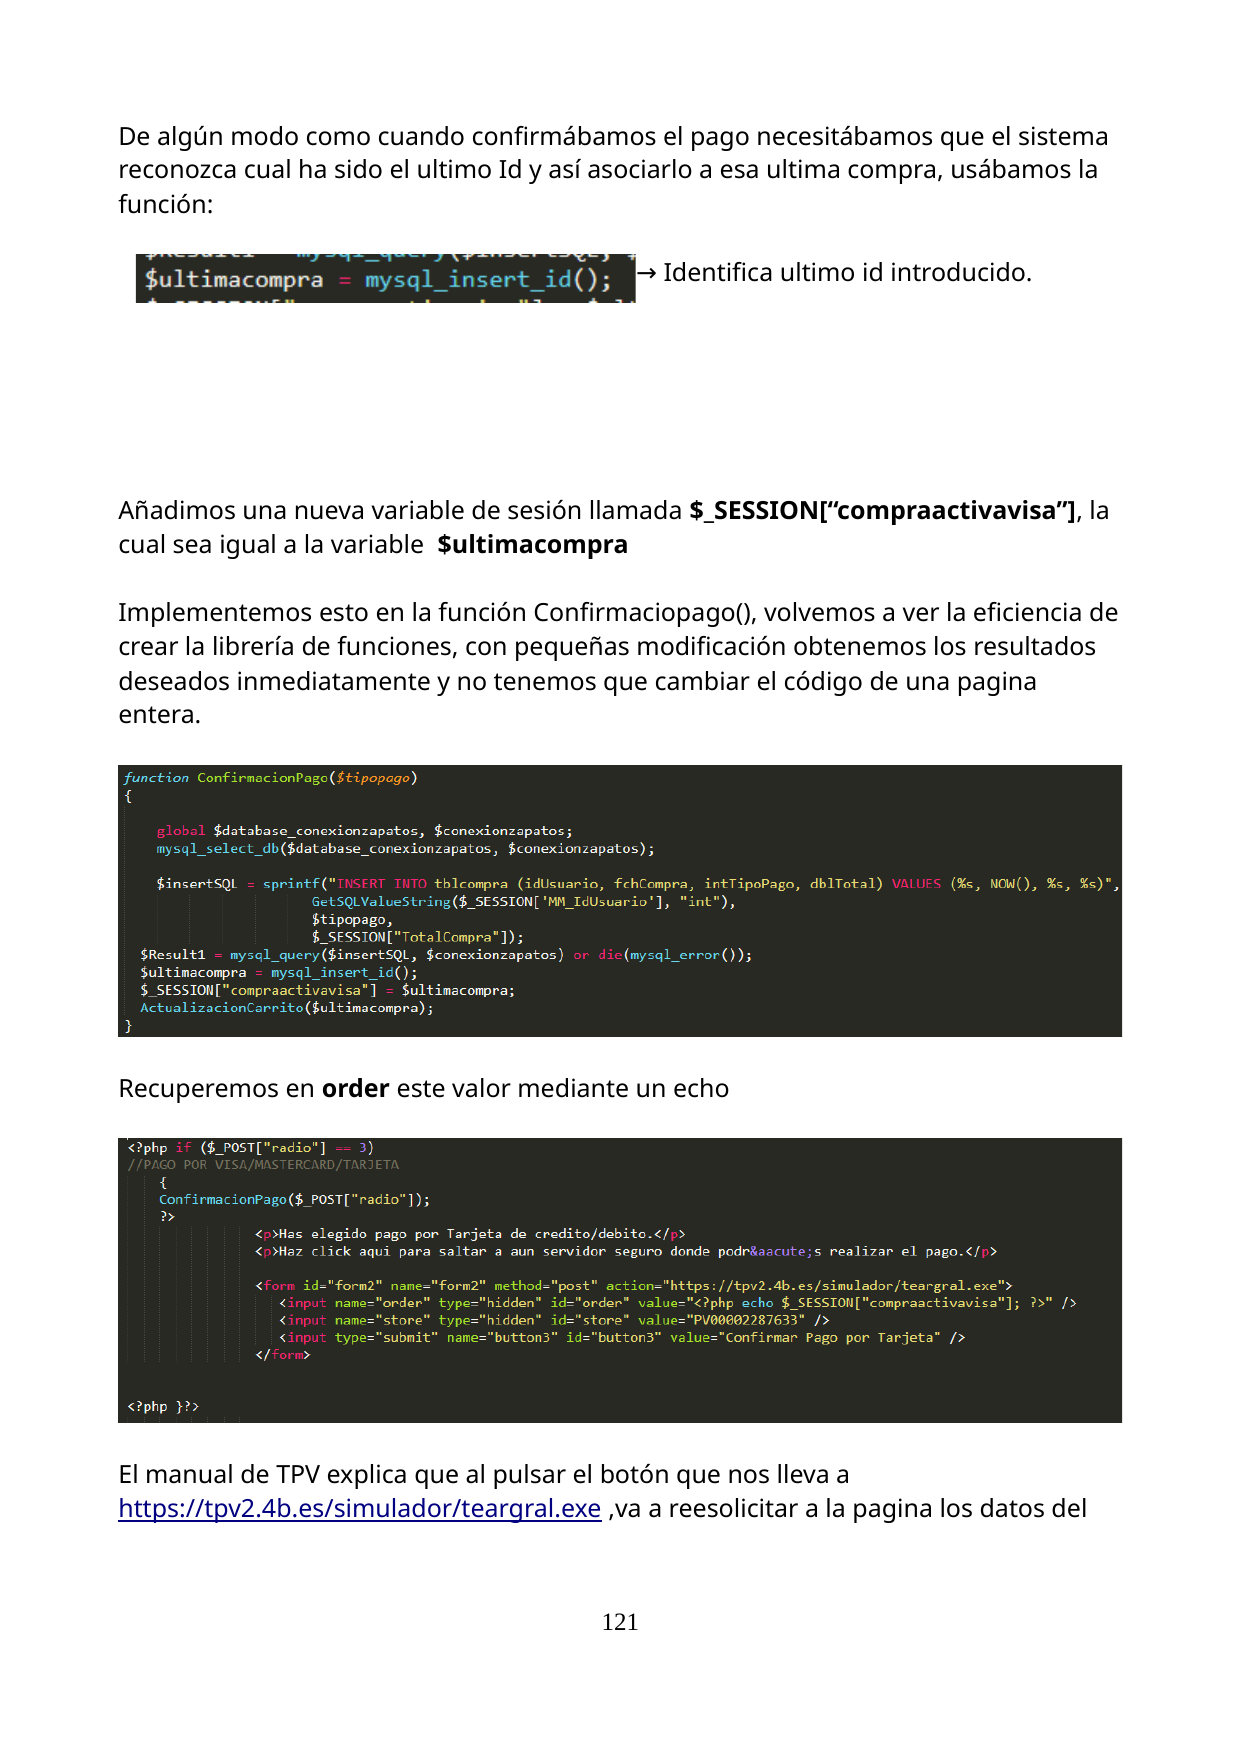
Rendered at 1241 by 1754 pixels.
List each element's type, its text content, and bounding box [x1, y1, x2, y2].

picture [135, 254, 636, 303]
text Recuperemos en order este valor mediante un echo [118, 1070, 1122, 1104]
picture [118, 765, 1123, 1037]
text El manual de TPV explica que al pulsar el botón que nos lleva a https://tpv2.4b.es/simulador/teargral.exe ,va a reesolicitar a la pagina los datos del [118, 1457, 1122, 1525]
text Implementemos esto en la función Confirmaciopago(), volvemos a ver la eficiencia de crear la librería de funciones, con pequeñas modificación obtenemos los resultados deseados inmediatamente y no tenemos que cambiar el código de una pagina entera. [118, 595, 1122, 731]
text → Identifica ultimo id introducido. [636, 254, 1122, 288]
text Añadimos una nueva variable de sesión llamada $_SESSION[“compraactivavisa”], la cual sea igual a la variable $ultimacompra [118, 493, 1122, 561]
picture [118, 1138, 1123, 1423]
text De algún modo como cuando confirmábamos el pago necesitábamos que el sistema reconozca cual ha sido el ultimo Id y así asociarlo a esa ultima compra, usábamos la función: [118, 118, 1122, 220]
